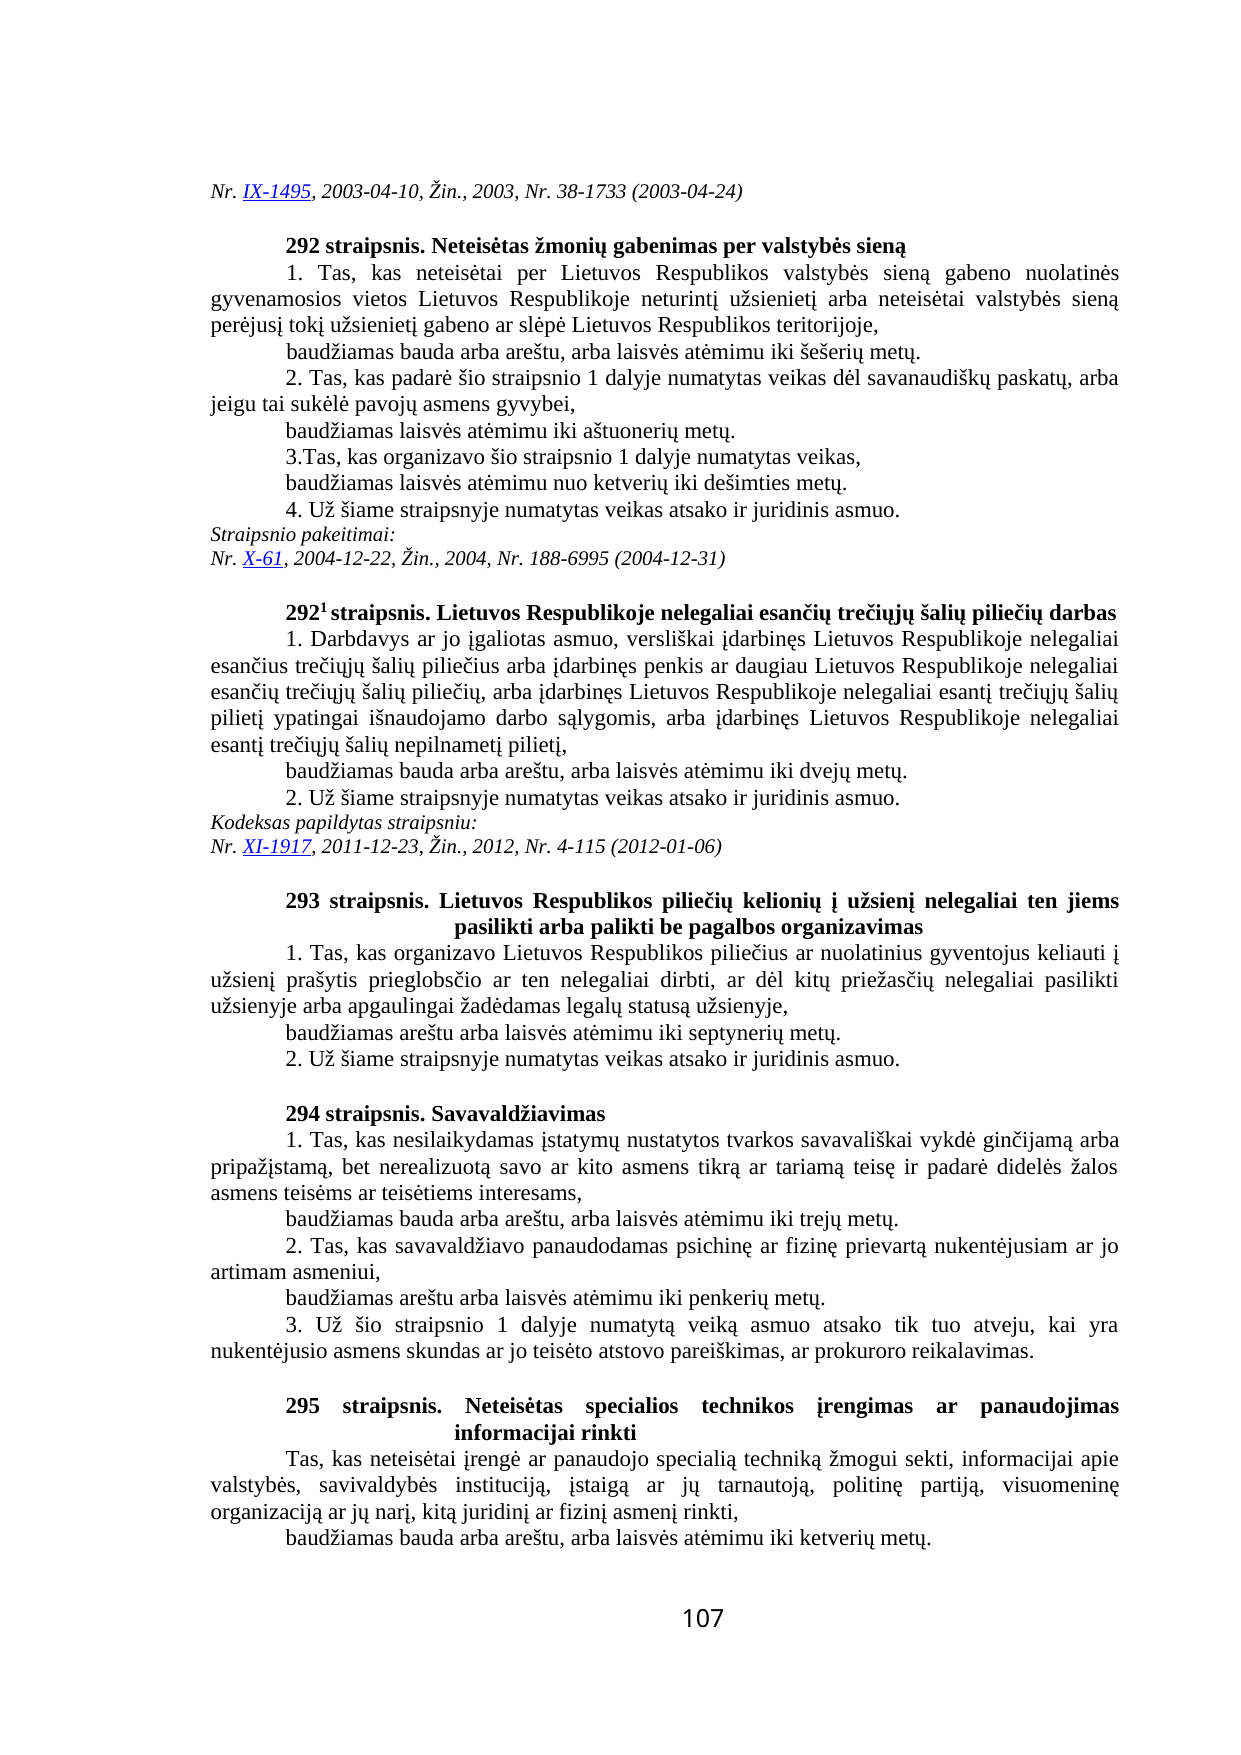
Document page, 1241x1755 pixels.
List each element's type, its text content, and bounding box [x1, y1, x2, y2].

text baudžiamas areštu arba laisvės atėmimu iki penkerių metų. [210, 1284, 1120, 1311]
text baudžiamas bauda arba areštu, arba laisvės atėmimu iki ketverių metų. [210, 1524, 1120, 1550]
text baudžiamas bauda arba areštu, arba laisvės atėmimu iki trejų metų. [210, 1205, 1120, 1232]
text 294 straipsnis. Savavaldžiavimas [210, 1100, 1120, 1126]
text 292 straipsnis. Neteisėtas žmonių gabenimas per valstybės sieną [210, 232, 1120, 259]
text baudžiamas bauda arba areštu, arba laisvės atėmimu iki dvejų metų. [210, 757, 1120, 783]
text Straipsnio pakeitimai: [210, 522, 1120, 546]
text 2. Tas, kas padarė šio straipsnio 1 dalyje numatytas veikas dėl savanaudiškų paskatų, arba jeigu tai sukėlė pavojų asmens gyvybei, [210, 364, 1120, 417]
text 1. Tas, kas organizavo Lietuvos Respublikos piliečius ar nuolatinius gyventojus keliauti į užsienį prašytis prieglobsčio ar ten nelegaliai dirbti, ar dėl kitų priežasčių nelegaliai pasilikti užsienyje arba apgaulingai žadėdamas legalų statusą užsienyje, [210, 939, 1120, 1018]
text baudžiamas laisvės atėmimu iki aštuonerių metų. [210, 417, 1120, 443]
text baudžiamas areštu arba laisvės atėmimu iki septynerių metų. [210, 1018, 1120, 1045]
text Kodeksas papildytas straipsniu: [210, 810, 1120, 834]
text baudžiamas bauda arba areštu, arba laisvės atėmimu iki šešerių metų. [210, 338, 1120, 364]
text 295 straipsnis. Neteisėtas specialios technikos įrengimas ar panaudojimas informacijai rinkti [285, 1392, 1120, 1445]
text Tas, kas neteisėtai įrengė ar panaudojo specialią techniką žmogui sekti, informacijai apie valstybės, savivaldybės instituciją, įstaigą ar jų tarnautoją, politinę partiją, visuomeninę organizaciją ar jų narį, kitą juridinį ar fizinį asmenį rinkti, [210, 1445, 1120, 1524]
text 1. Tas, kas nesilaikydamas įstatymų nustatytos tvarkos savavališkai vykdė ginčijamą arba pripažįstamą, bet nerealizuotą savo ar kito asmens tikrą ar tariamą teisę ir padarė didelės žalos asmens teisėms ar teisėtiems interesams, [210, 1126, 1120, 1205]
text 2. Už šiame straipsnyje numatytas veikas atsako ir juridinis asmuo. [210, 783, 1120, 810]
text Nr. IX-1495, 2003-04-10, Žin., 2003, Nr. 38-1733 (2003-04-24) [210, 179, 1120, 203]
text 2. Tas, kas savavaldžiavo panaudodamas psichinę ar fizinę prievartą nukentėjusiam ar jo artimam asmeniui, [210, 1232, 1120, 1284]
text baudžiamas laisvės atėmimu nuo ketverių iki dešimties metų. [210, 469, 1120, 496]
text Nr. X-61, 2004-12-22, Žin., 2004, Nr. 188-6995 (2004-12-31) [210, 546, 1120, 570]
text 1. Darbdavys ar jo įgaliotas asmuo, versliškai įdarbinęs Lietuvos Respublikoje nelegaliai esančius trečiųjų šalių piliečius arba įdarbinęs penkis ar daugiau Lietuvos Respublikoje nelegaliai esančių trečiųjų šalių piliečių, arba įdarbinęs Lietuvos Respublikoje nelegaliai esantį trečiųjų šalių pilietį ypatingai išnaudojamo darbo sąlygomis, arba įdarbinęs Lietuvos Respublikoje nelegaliai esantį trečiųjų šalių nepilnametį pilietį, [210, 625, 1120, 757]
text 2921 straipsnis. Lietuvos Respublikoje nelegaliai esančių trečiųjų šalių piliečių darbas [285, 599, 1120, 625]
text Nr. XI-1917, 2011-12-23, Žin., 2012, Nr. 4-115 (2012-01-06) [210, 834, 1120, 858]
text 293 straipsnis. Lietuvos Respublikos piliečių kelionių į užsienį nelegaliai ten jiems pasilikti arba palikti be pagalbos organizavimas [285, 887, 1120, 939]
text 1. Tas, kas neteisėtai per Lietuvos Respublikos valstybės sieną gabeno nuolatinės gyvenamosios vietos Lietuvos Respublikoje neturintį užsienietį arba neteisėtai valstybės sieną perėjusį tokį užsienietį gabeno ar slėpė Lietuvos Respublikos teritorijoje, [210, 259, 1120, 338]
text 3. Už šio straipsnio 1 dalyje numatytą veiką asmuo atsako tik tuo atveju, kai yra nukentėjusio asmens skundas ar jo teisėto atstovo pareiškimas, ar prokuroro reikalavimas. [210, 1311, 1120, 1363]
text 4. Už šiame straipsnyje numatytas veikas atsako ir juridinis asmuo. [210, 496, 1120, 522]
text 3.Tas, kas organizavo šio straipsnio 1 dalyje numatytas veikas, [210, 443, 1120, 469]
text 2. Už šiame straipsnyje numatytas veikas atsako ir juridinis asmuo. [210, 1045, 1120, 1071]
